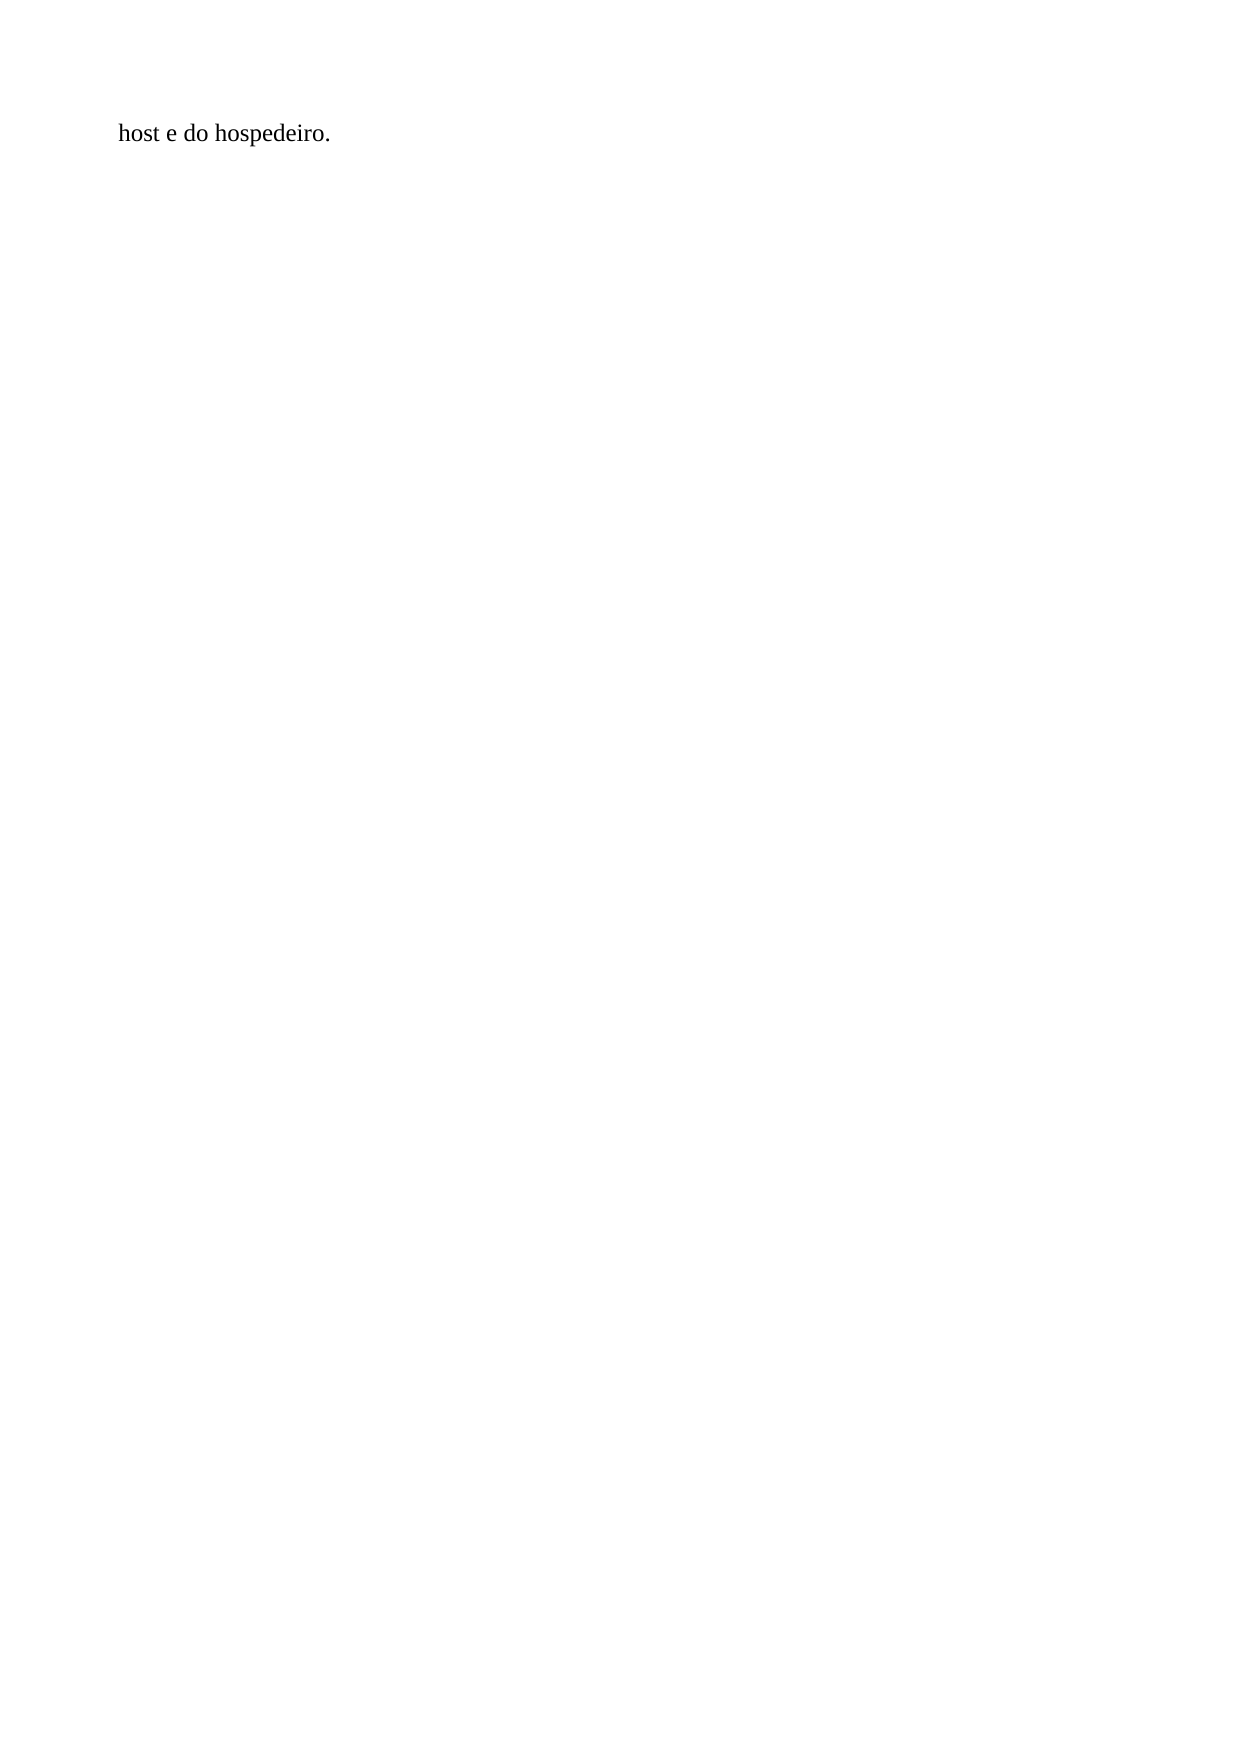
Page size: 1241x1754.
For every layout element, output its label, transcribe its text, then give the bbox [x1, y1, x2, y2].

text host e do hospedeiro. [118, 118, 1122, 147]
